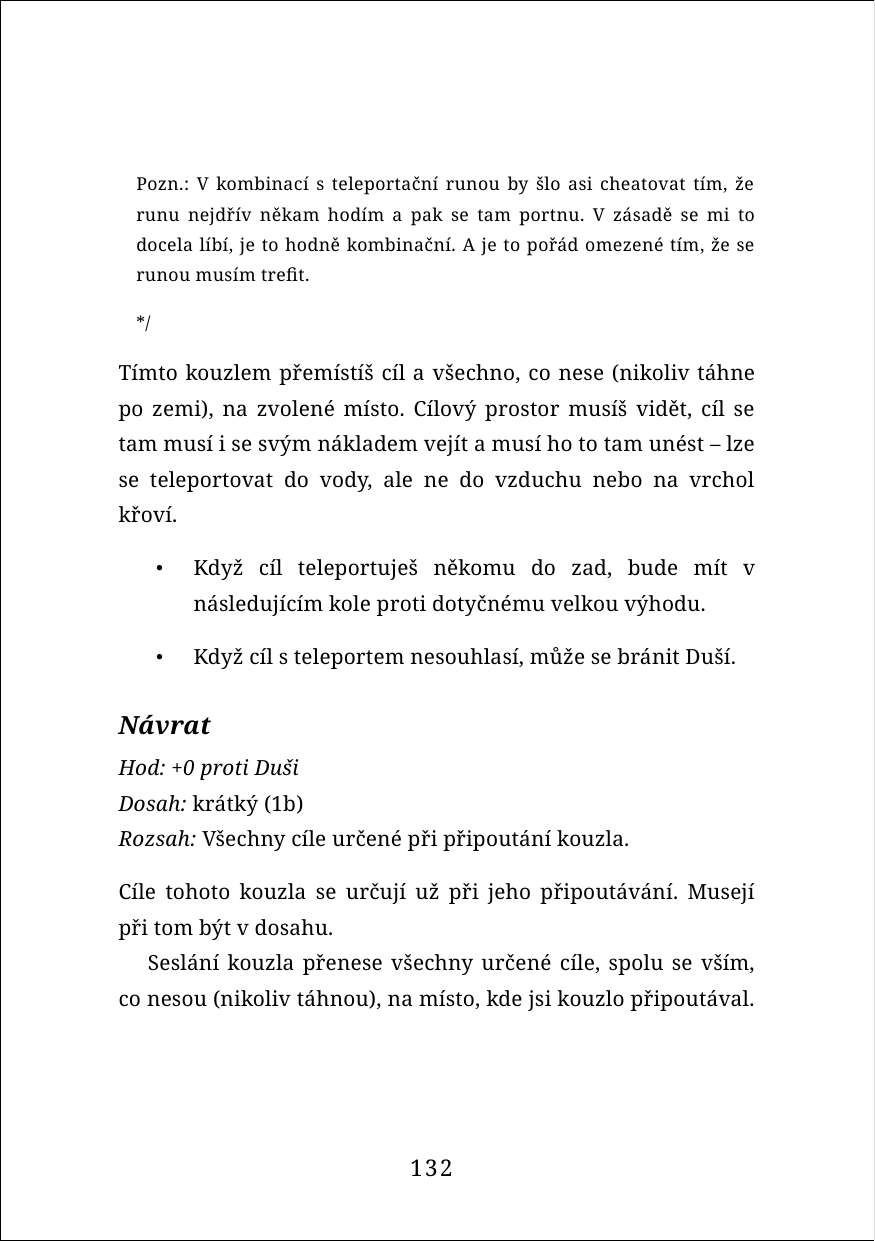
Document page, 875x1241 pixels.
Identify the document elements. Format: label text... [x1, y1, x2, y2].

list Když cíl teleportuješ někomu do zad, bude mít v následujícím kole proti dotyčnému velkou výhodu. [156, 553, 756, 617]
list Když cíl s teleportem nesouhlasí, může se bránit Duší. [156, 642, 756, 671]
subtitle Návrat [118, 707, 756, 741]
text Pozn.: V kombinací s teleportační runou by šlo asi cheatovat tím, že runu nejdřív někam hodím a pak se tam portnu. V zásadě se mi to docela líbí, je to hodně kombinační. A je to pořád omezené tím, že se runou musím trefit. [136, 172, 756, 287]
text Tímto kouzlem přemístíš cíl a všechno, co nese (nikoliv táhne po zemi), na zvolené místo. Cílový prostor musíš vidět, cíl se tam musí i se svým nákladem vejít a musí ho to tam unést – lze se teleportovat do vody, ale ne do vzduchu nebo na vrchol křoví. [118, 358, 756, 529]
text */ [136, 310, 756, 334]
text Hod: +0 proti Duši Dosah: krátký (1b) Rozsah: Všechny cíle určené při připoutání kouzla. [118, 753, 756, 853]
text Cíle tohoto kouzla se určují už při jeho připoutávání. Musejí při tom být v dosahu. Seslání kouzla přenese všechny určené cíle, spolu se vším, co nesou (nikoliv táhnou), na místo, kde jsi kouzlo připoutával. [118, 877, 756, 1012]
